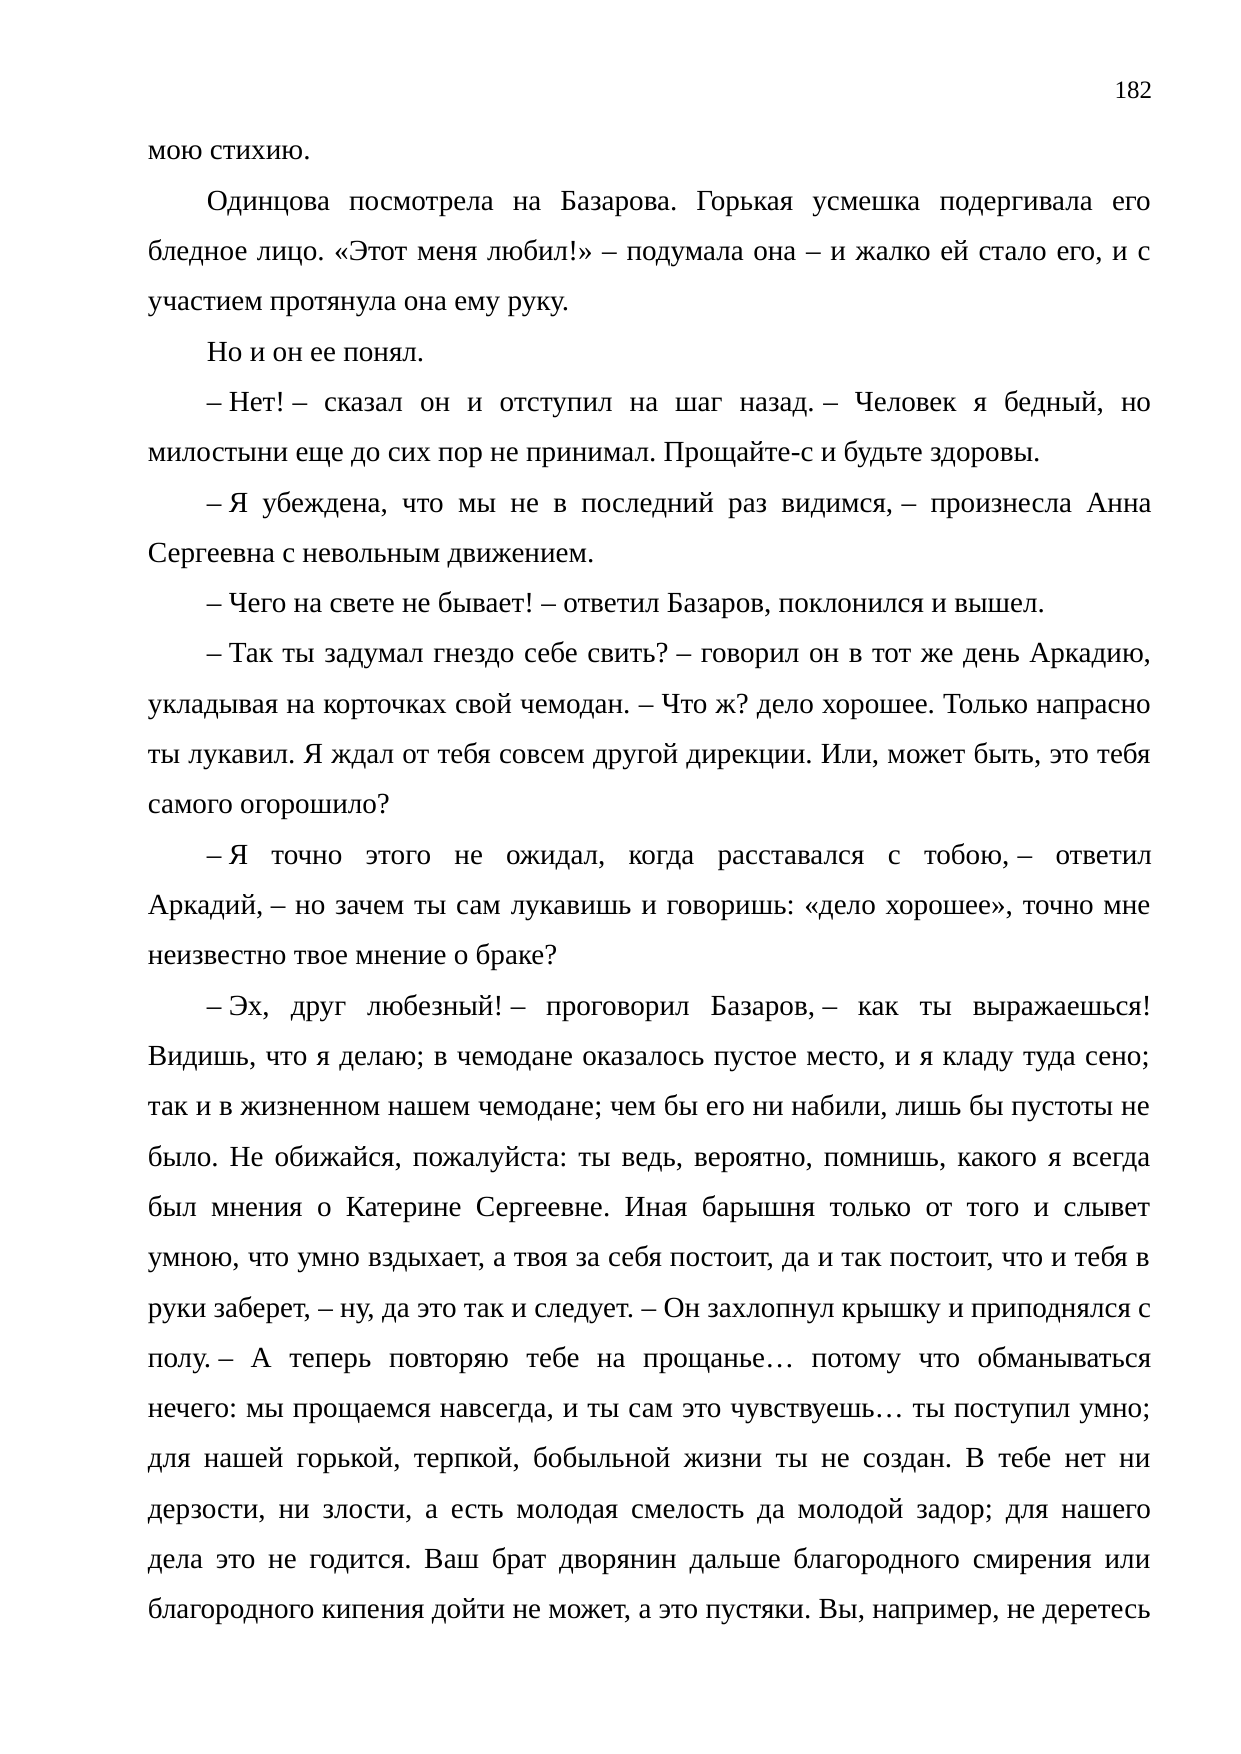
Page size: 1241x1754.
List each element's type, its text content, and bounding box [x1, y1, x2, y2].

text мою стихию. [148, 132, 1152, 166]
text – Так ты задумал гнездо себе свить? – говорил он в тот же день Аркадию, укладывая на корточках свой чемодан. – Что ж? дело хорошее. Только напрасно ты лукавил. Я ждал от тебя совсем другой дирекции. Или, может быть, это тебя самого огорошило? [148, 636, 1152, 820]
text – Эх, друг любезный! – проговорил Базаров, – как ты выражаешься! Видишь, что я делаю; в чемодане оказалось пустое место, и я кладу туда сено; так и в жизненном нашем чемодане; чем бы его ни набили, лишь бы пустоты не было. Не обижайся, пожалуйста: ты ведь, вероятно, помнишь, какого я всегда был мнения о Катерине Сергеевне. Иная барышня только от того и слывет умною, что умно вздыхает, а твоя за себя постоит, да и так постоит, что и тебя в руки заберет, – ну, да это так и следует. – Он захлопнул крышку и приподнялся с полу. – А теперь повторяю тебе на прощанье… потому что обманываться нечего: мы прощаемся навсегда, и ты сам это чувствуешь… ты поступил умно; для нашей горькой, терпкой, бобыльной жизни ты не создан. В тебе нет ни дерзости, ни злости, а есть молодая смелость да молодой задор; для нашего дела это не годится. Ваш брат дворянин дальше благородного смирения или благородного кипения дойти не может, а это пустяки. Вы, например, не деретесь [148, 988, 1152, 1625]
text – Чего на свете не бывает! – ответил Базаров, поклонился и вышел. [148, 585, 1152, 619]
text – Я убеждена, что мы не в последний раз видимся, – произнесла Анна Сергеевна с невольным движением. [148, 485, 1152, 568]
text – Нет! – сказал он и отступил на шаг назад. – Человек я бедный, но милостыни еще до сих пор не принимал. Прощайте‑с и будьте здоровы. [148, 384, 1152, 468]
text Одинцова посмотрела на Базарова. Горькая усмешка подергивала его бледное лицо. «Этот меня любил!» – подумала она – и жалко ей стало его, и с участием протянула она ему руку. [148, 183, 1152, 317]
text – Я точно этого не ожидал, когда расставался с тобою, – ответил Аркадий, – но зачем ты сам лукавишь и говоришь: «дело хорошее», точно мне неизвестно твое мнение о браке? [148, 837, 1152, 971]
text Но и он ее понял. [148, 334, 1152, 367]
